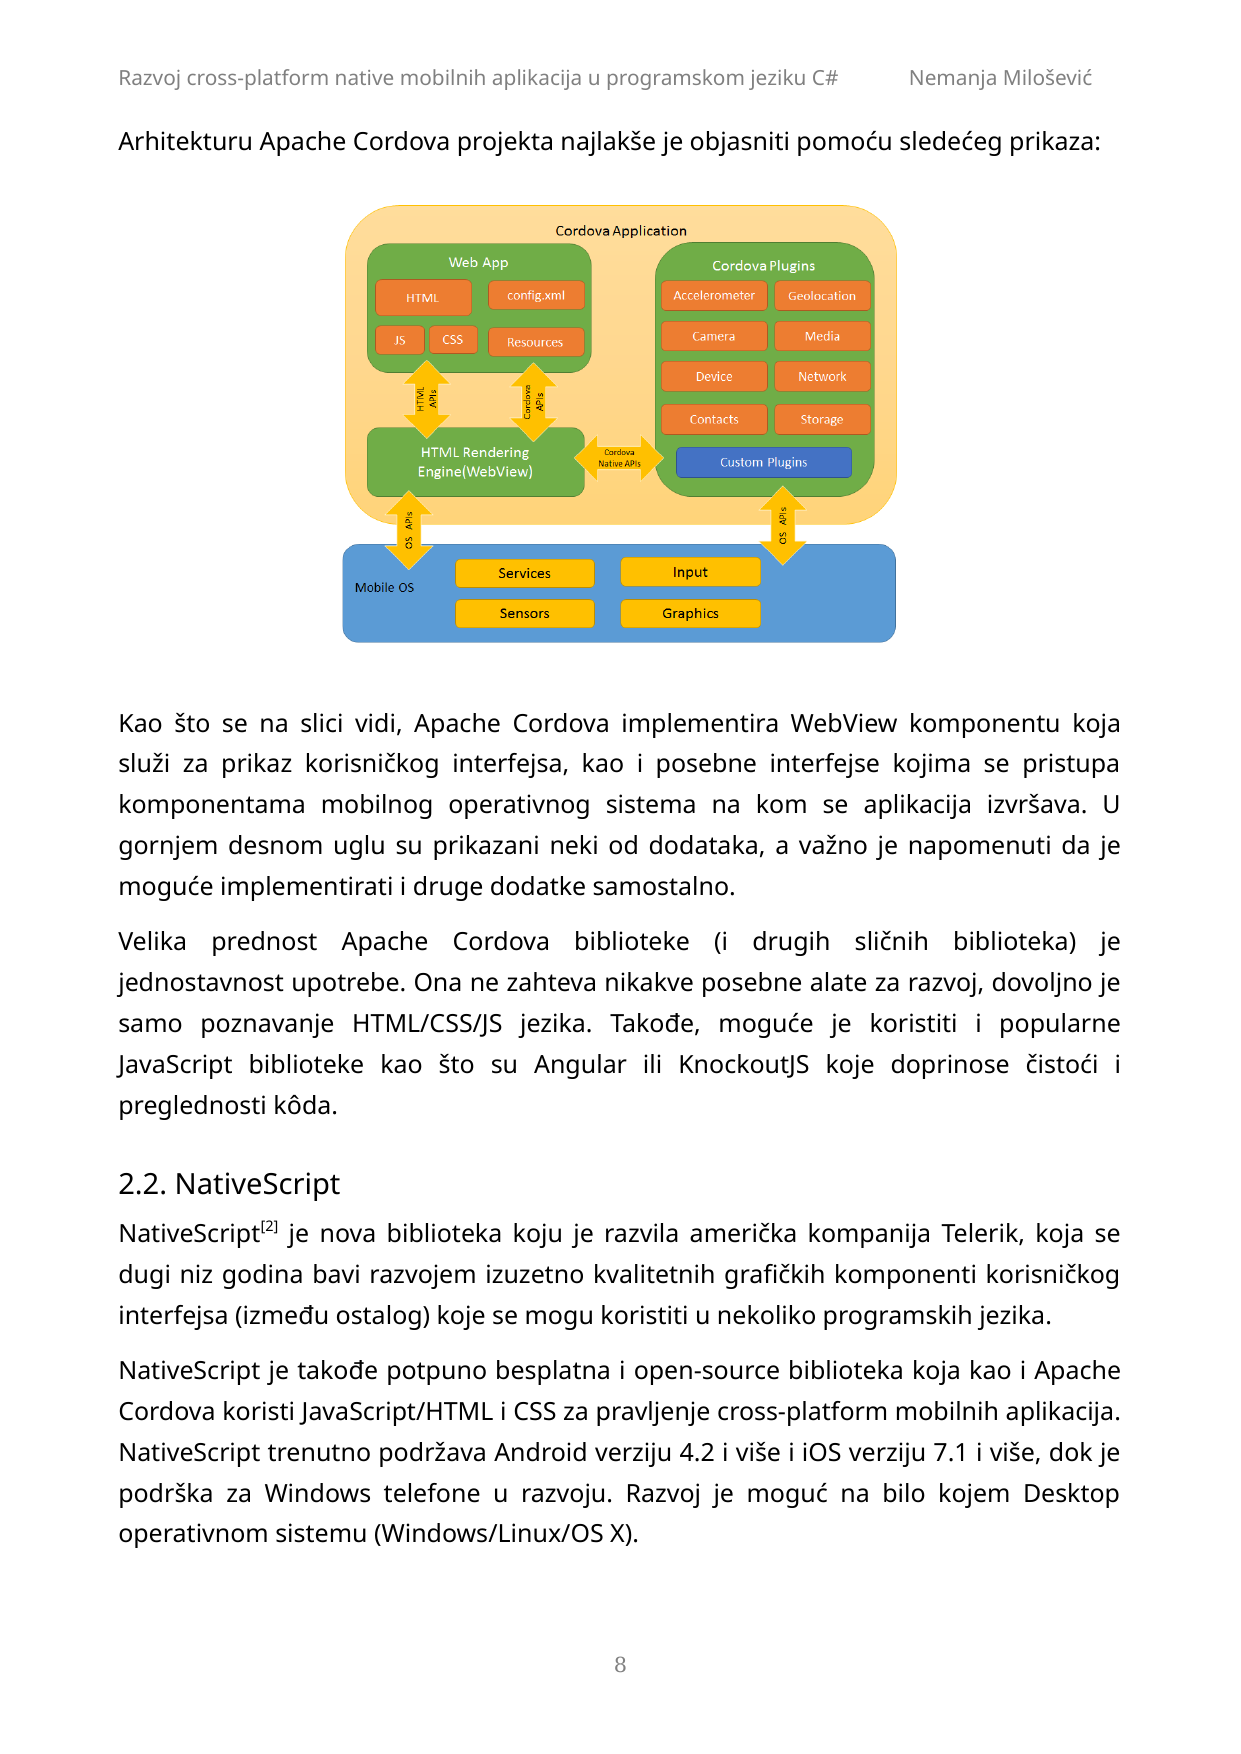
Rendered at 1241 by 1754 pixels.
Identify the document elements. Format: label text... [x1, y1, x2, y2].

text NativeScript[2] je nova biblioteka koju je razvila američka kompanija Telerik, koja se dugi niz godina bavi razvojem izuzetno kvalitetnih grafičkih komponenti korisničkog interfejsa (između ostalog) koje se mogu koristiti u nekoliko programskih jezika. [118, 1216, 1122, 1331]
text NativeScript je takođe potpuno besplatna i open-source biblioteka koja kao i Apache Cordova koristi JavaScript/HTML i CSS za pravljenje cross-platform mobilnih aplikacija. NativeScript trenutno podržava Android verziju 4.2 i više i iOS verziju 7.1 i više, dok je podrška za Windows telefone u razvoju. Razvoj je moguć na bilo kojem Desktop operativnom sistemu (Windows/Linux/OS X). [118, 1353, 1122, 1550]
text Arhitekturu Apache Cordova projekta najlakše je objasniti pomoću sledećeg prikaza: [118, 123, 1122, 157]
subtitle 2.2. NativeScript [118, 1163, 1122, 1203]
picture [342, 203, 898, 643]
text Kao što se na slici vidi, Apache Cordova implementira WebView komponentu koja služi za prikaz korisničkog interfejsa, kao i posebne interfejse kojima se pristupa komponentama mobilnog operativnog sistema na kom se aplikacija izvršava. U gornjem desnom uglu su prikazani neki od dodataka, a važno je napomenuti da je moguće implementirati i druge dodatke samostalno. [118, 705, 1122, 903]
text Velika prednost Apache Cordova biblioteke (i drugih sličnih biblioteka) je jednostavnost upotrebe. Ona ne zahteva nikakve posebne alate za razvoj, dovoljno je samo poznavanje HTML/CSS/JS jezika. Takođe, moguće je koristiti i popularne JavaScript biblioteke kao što su Angular ili KnockoutJS koje doprinose čistoći i preglednosti kôda. [118, 924, 1122, 1121]
